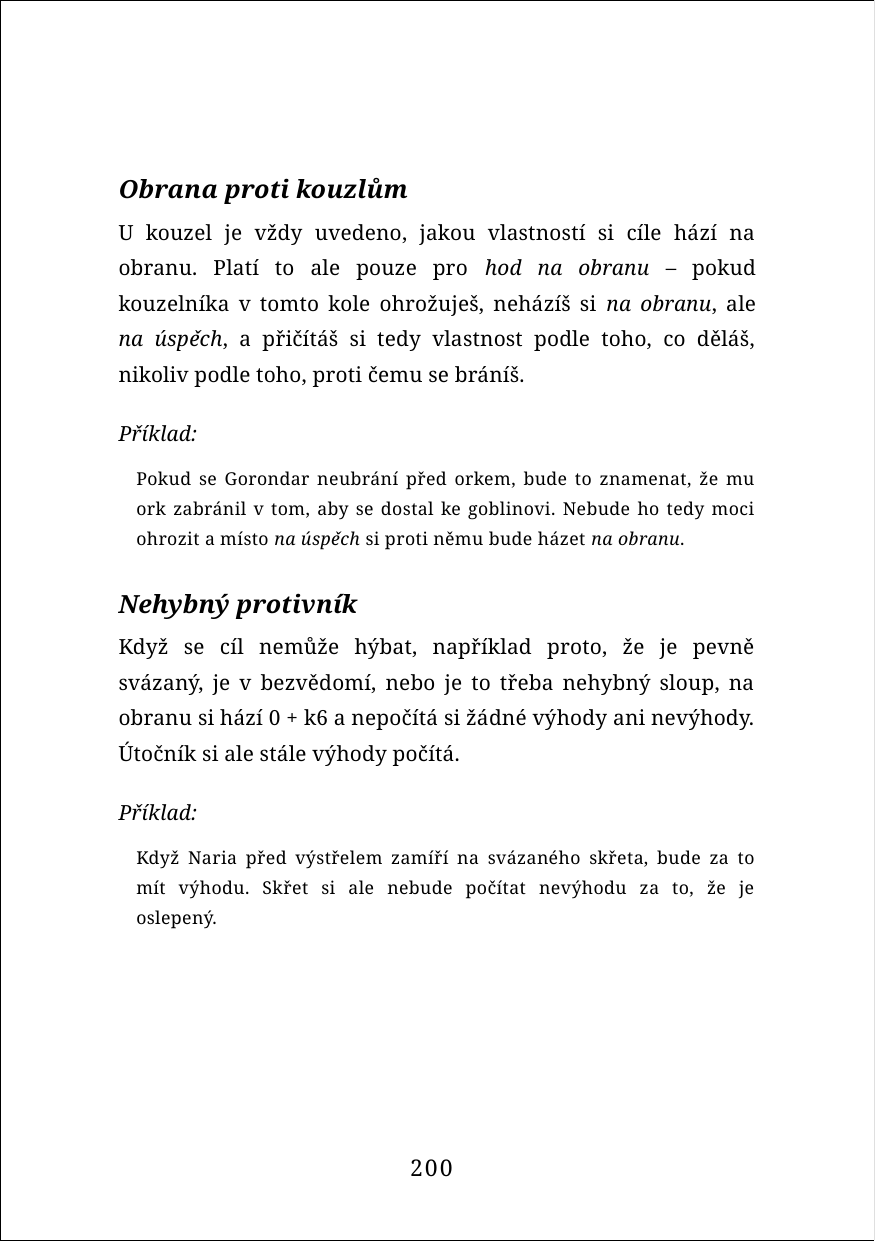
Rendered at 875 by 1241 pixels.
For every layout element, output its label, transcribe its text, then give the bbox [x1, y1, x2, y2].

text Příklad: [118, 419, 756, 447]
text Když Naria před výstřelem zamíří na svázaného skřeta, bude za to mít výhodu. Skřet si ale nebude počítat nevýhodu za to, že je oslepený. [136, 845, 756, 930]
text U kouzel je vždy uvedeno, jakou vlastností si cíle hází na obranu. Platí to ale pouze pro hod na obranu – pokud kouzelníka v tomto kole ohrožuješ, neházíš si na obranu, ale na úspěch, a přičítáš si tedy vlastnost podle toho, co děláš, nikoliv podle toho, proti čemu se bráníš. [118, 218, 756, 388]
subtitle Nehybný protivník [118, 586, 756, 620]
text Když se cíl nemůže hýbat, například proto, že je pevně svázaný, je v bezvědomí, nebo je to třeba nehybný sloup, na obranu si hází 0 + k6 a nepočítá si žádné výhody ani nevýhody. Útočník si ale stále výhody počítá. [118, 632, 756, 767]
subtitle Obrana proti kouzlům [118, 172, 756, 206]
text Příklad: [118, 798, 756, 826]
text Pokud se Gorondar neubrání před orkem, bude to znamenat, že mu ork zabránil v tom, aby se dostal ke goblinovi. Nebude ho tedy moci ohrozit a místo na úspěch si proti němu bude házet na obranu. [136, 466, 756, 551]
